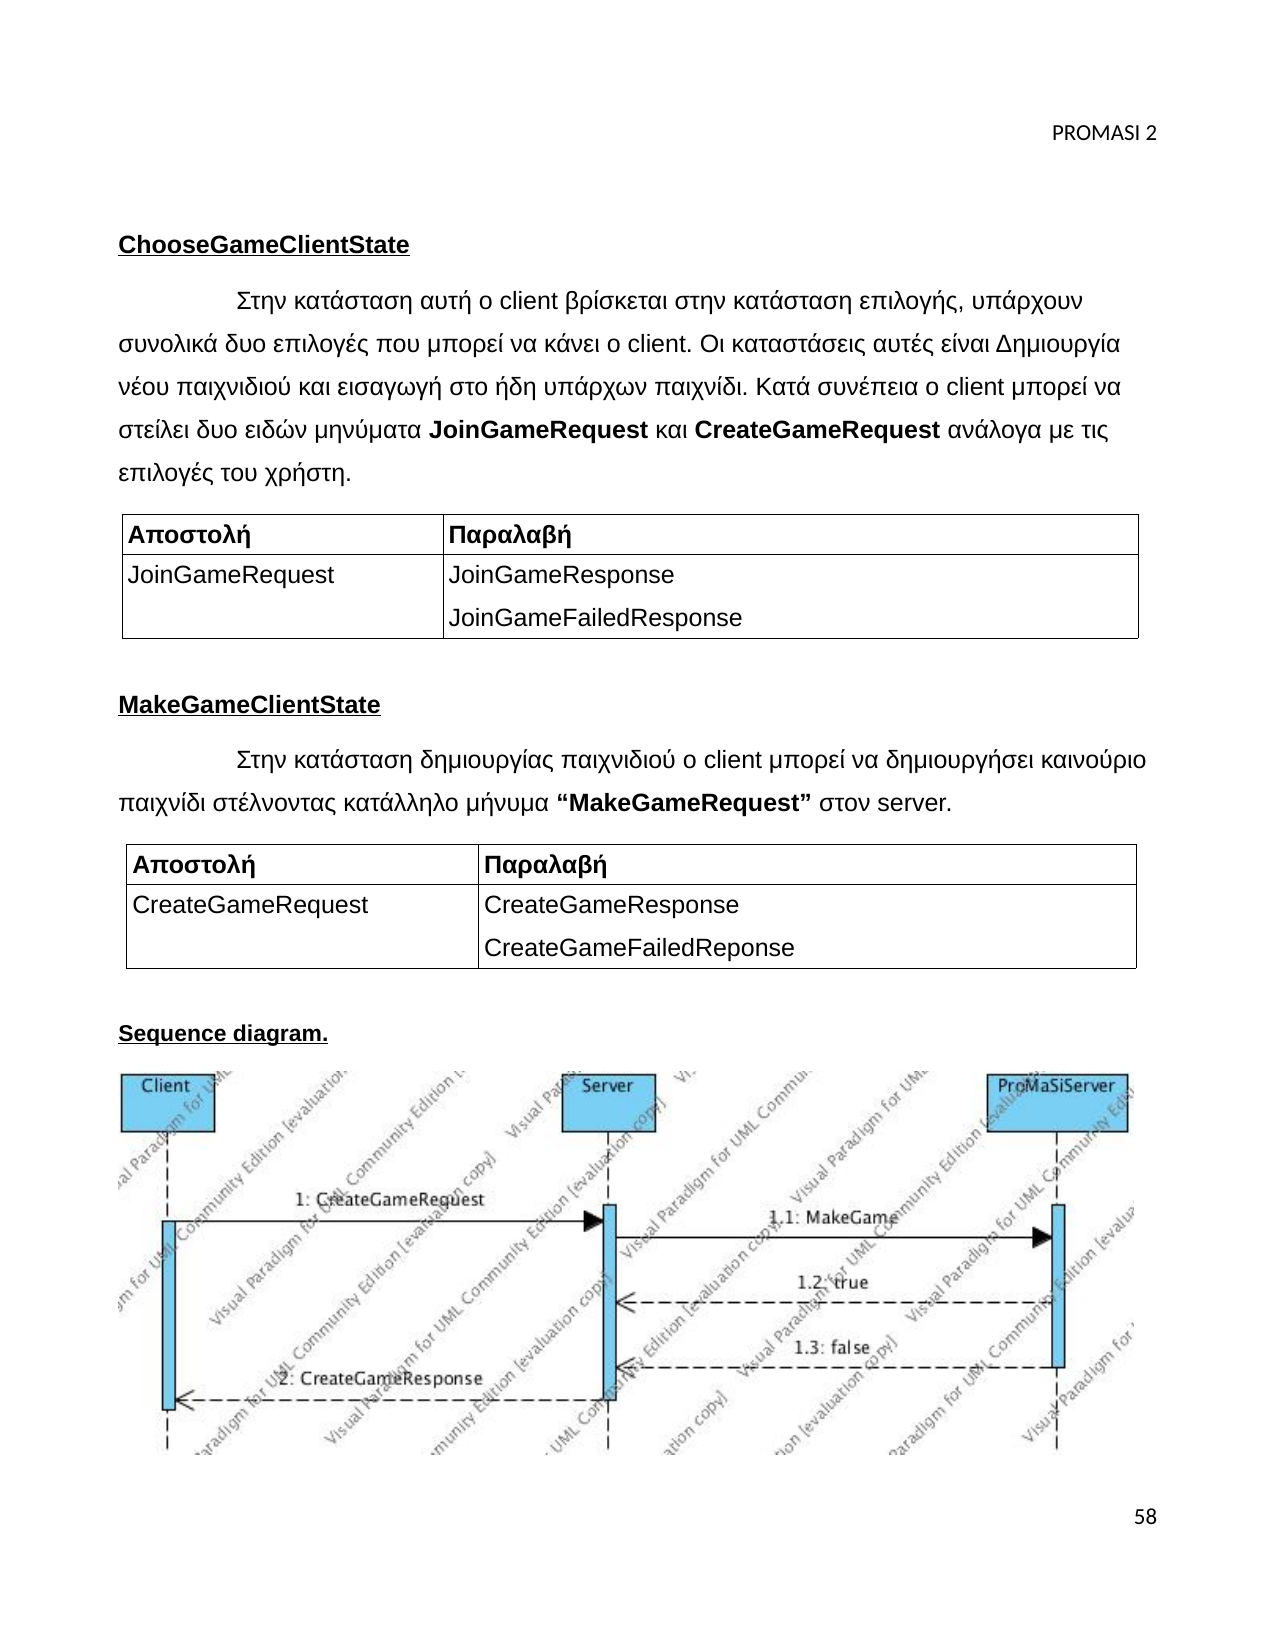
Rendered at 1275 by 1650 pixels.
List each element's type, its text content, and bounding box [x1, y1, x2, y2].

table_header Παραλαβή [479, 845, 1136, 884]
text ChooseGameClientState [118, 230, 1157, 259]
table_header Παραλαβή [444, 515, 1138, 554]
picture [118, 1071, 1134, 1455]
text Sequence diagram. [118, 1020, 1157, 1046]
table_header Αποστολή [123, 515, 443, 554]
text Στην κατάσταση αυτή ο client βρίσκεται στην κατάσταση επιλογής, υπάρχουν συνολικά δυο επιλογές που μπορεί να κάνει ο client. Οι καταστάσεις αυτές είναι Δημιουργία νέου παιχνιδιού και εισαγωγή στο ήδη υπάρχων παιχνίδι. Κατά συνέπεια ο client μπορεί να στείλει δυο ειδών μηνύματα JoinGameRequest και CreateGameRequest ανάλογα με τις επιλογές του χρήστη. [118, 286, 1157, 487]
text MakeGameClientState [118, 690, 1157, 718]
table_cell CreateGameResponse CreateGameFailedReponse [479, 885, 1136, 968]
table_cell JoinGameRequest [123, 555, 443, 638]
table_cell CreateGameRequest [127, 885, 478, 968]
table_header Αποστολή [127, 845, 478, 884]
table_cell JoinGameResponse JoinGameFailedResponse [444, 555, 1138, 638]
text Στην κατάσταση δημιουργίας παιχνιδιού ο client μπορεί να δημιουργήσει καινούριο παιχνίδι στέλνοντας κατάλληλο μήνυμα “MakeGameRequest” στον server. [118, 745, 1157, 817]
